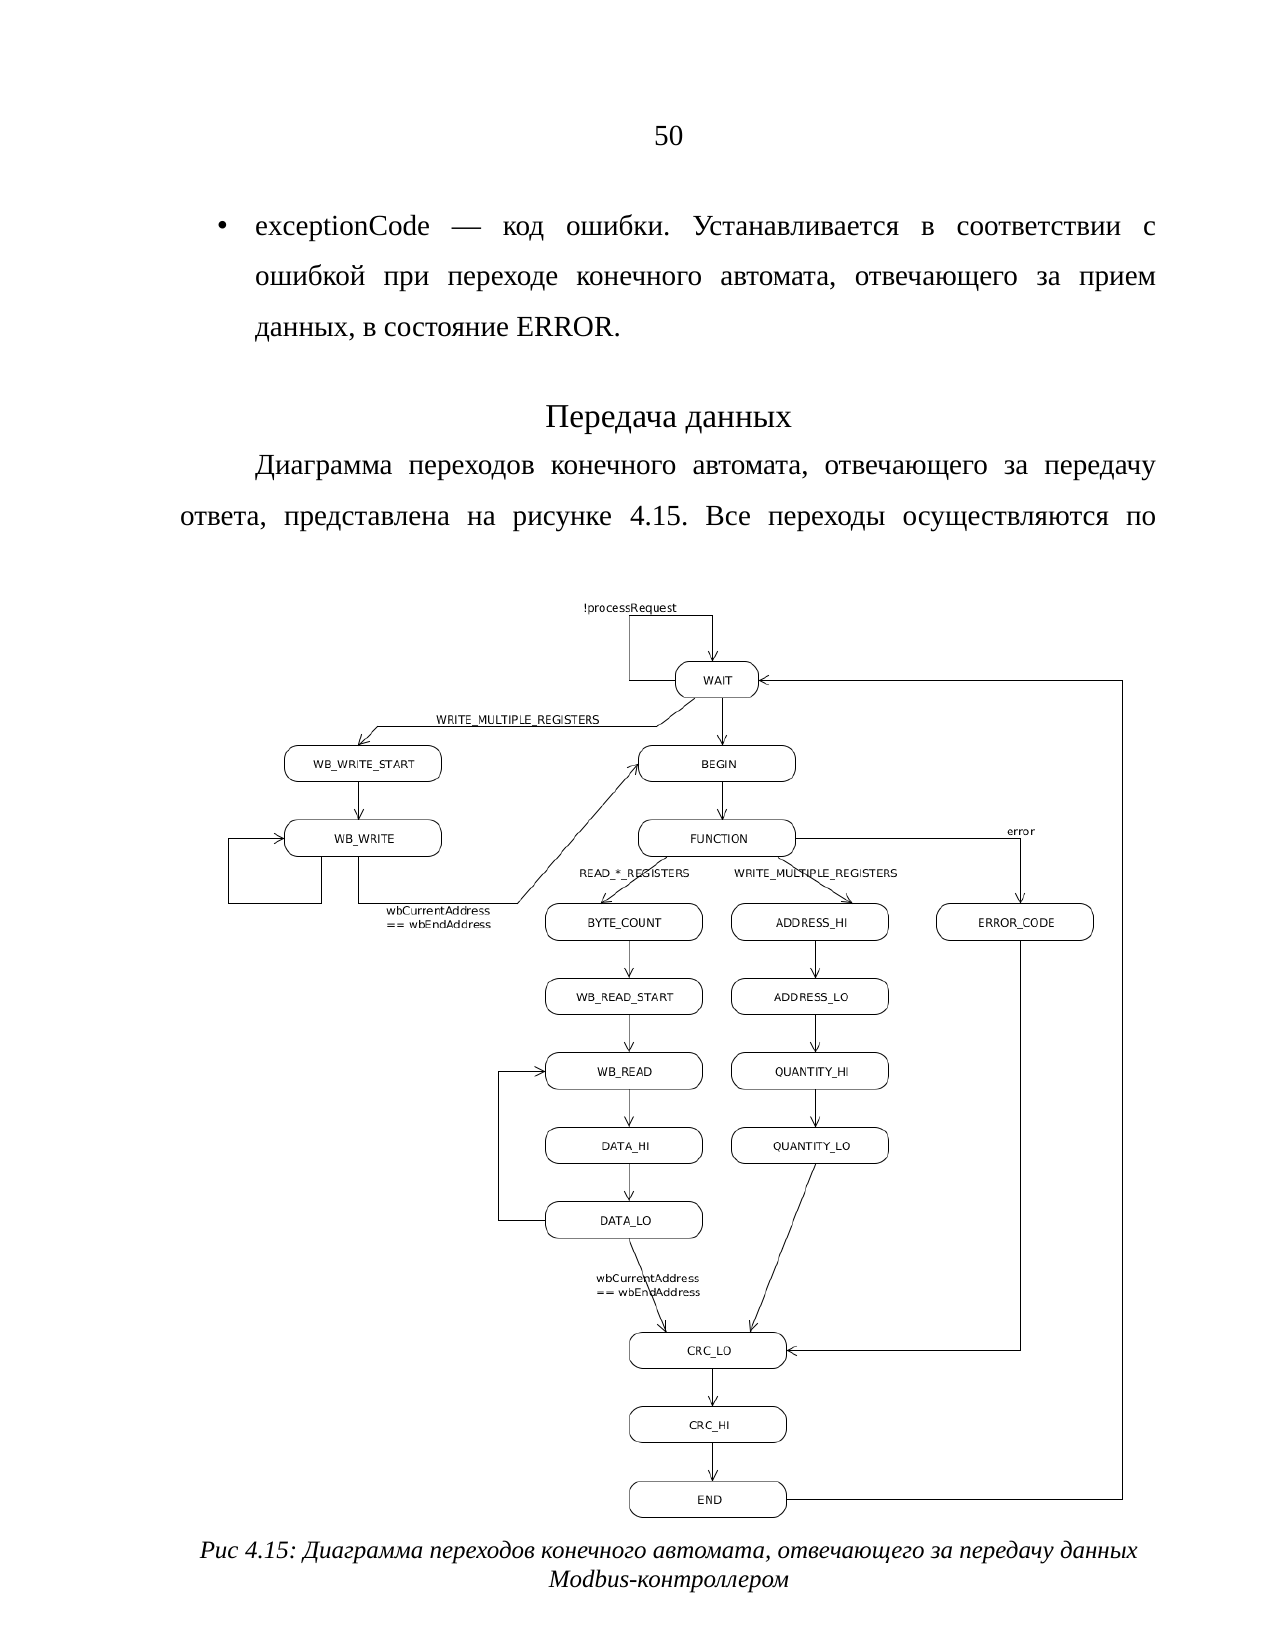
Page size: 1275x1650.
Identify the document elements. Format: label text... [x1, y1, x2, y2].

text Диаграмма переходов конечного автомата, отвечающего за передачу ответа, представлена на рисунке 4.15. Все переходы осуществляются по [180, 447, 1157, 531]
text Рис 4.15: Диаграмма переходов конечного автомата, отвечающего за передачу данных Modbus-контроллером [182, 1536, 1158, 1593]
text [182, 537, 1158, 549]
subtitle Передача данных [180, 397, 1157, 435]
list exceptionCode — код ошибки. Устанавливается в соответствии с ошибкой при переходе конечного автомата, отвечающего за прием данных, в состояние ERROR. [217, 208, 1157, 342]
picture [181, 549, 1159, 1536]
